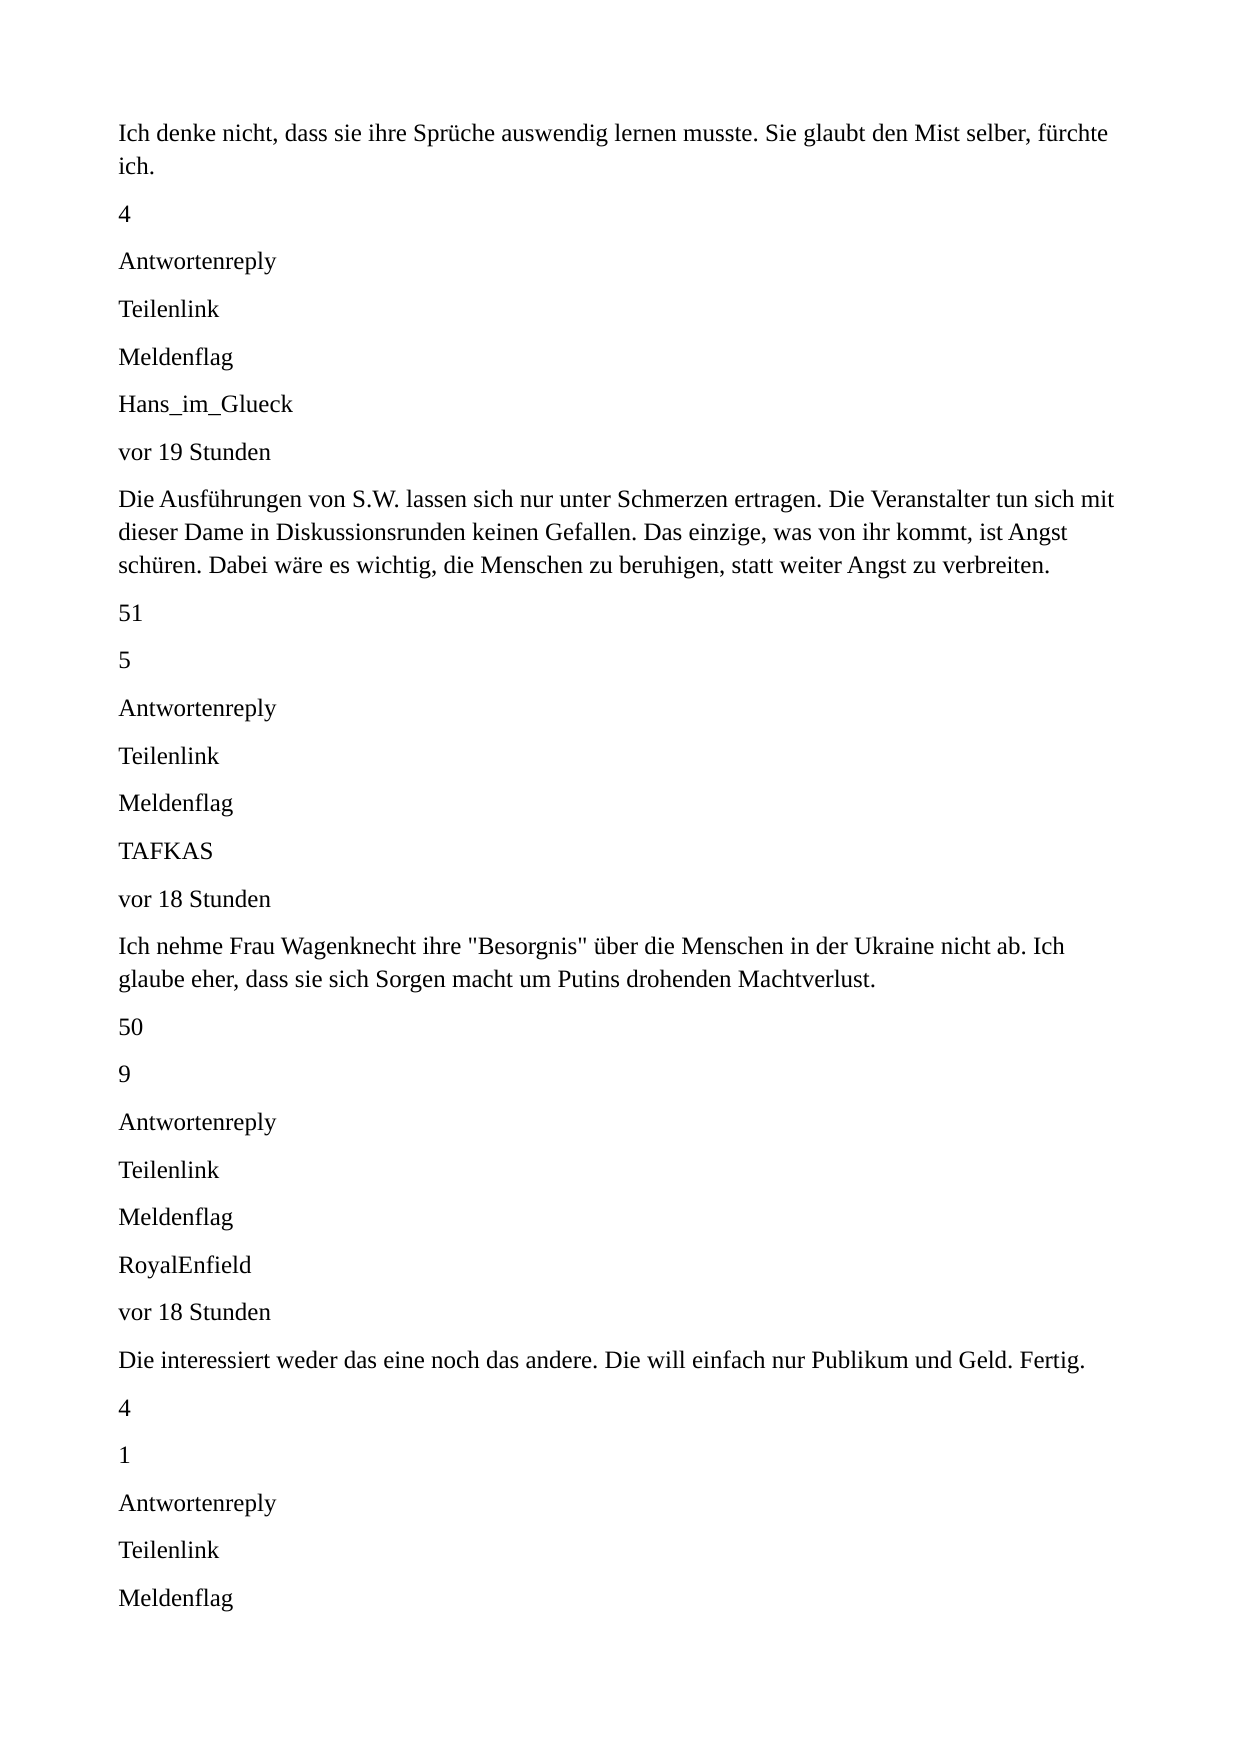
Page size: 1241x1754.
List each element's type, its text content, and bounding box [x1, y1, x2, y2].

text Antwortenreply [118, 693, 1122, 722]
text 51 [118, 598, 1122, 627]
text vor 18 Stunden [118, 884, 1122, 912]
text Antwortenreply [118, 1488, 1122, 1517]
text RoyalEnfield [118, 1250, 1122, 1279]
text vor 19 Stunden [118, 437, 1122, 466]
text Teilenlink [118, 1155, 1122, 1183]
text 1 [118, 1440, 1122, 1469]
text Hans_im_Glueck [118, 389, 1122, 418]
text Die interessiert weder das eine noch das andere. Die will einfach nur Publikum und Geld. Fertig. [118, 1345, 1122, 1374]
text Teilenlink [118, 741, 1122, 769]
text Meldenflag [118, 342, 1122, 370]
text 5 [118, 646, 1122, 674]
text Antwortenreply [118, 1107, 1122, 1136]
text 4 [118, 1393, 1122, 1421]
text 50 [118, 1012, 1122, 1041]
text Teilenlink [118, 1536, 1122, 1564]
text Die Ausführungen von S.W. lassen sich nur unter Schmerzen ertragen. Die Veranstalter tun sich mit dieser Dame in Diskussionsrunden keinen Gefallen. Das einzige, was von ihr kommt, ist Angst schüren. Dabei wäre es wichtig, die Menschen zu beruhigen, statt weiter Angst zu verbreiten. [118, 484, 1122, 579]
text vor 18 Stunden [118, 1297, 1122, 1326]
text Meldenflag [118, 788, 1122, 817]
text Meldenflag [118, 1202, 1122, 1231]
text 9 [118, 1059, 1122, 1088]
text Teilenlink [118, 294, 1122, 323]
text Ich nehme Frau Wagenknecht ihre "Besorgnis" über die Menschen in der Ukraine nicht ab. Ich glaube eher, dass sie sich Sorgen macht um Putins drohenden Machtverlust. [118, 931, 1122, 993]
text Meldenflag [118, 1583, 1122, 1612]
text 4 [118, 199, 1122, 227]
text TAFKAS [118, 836, 1122, 865]
text Ich denke nicht, dass sie ihre Sprüche auswendig lernen musste. Sie glaubt den Mist selber, fürchte ich. [118, 118, 1122, 180]
text Antwortenreply [118, 246, 1122, 275]
